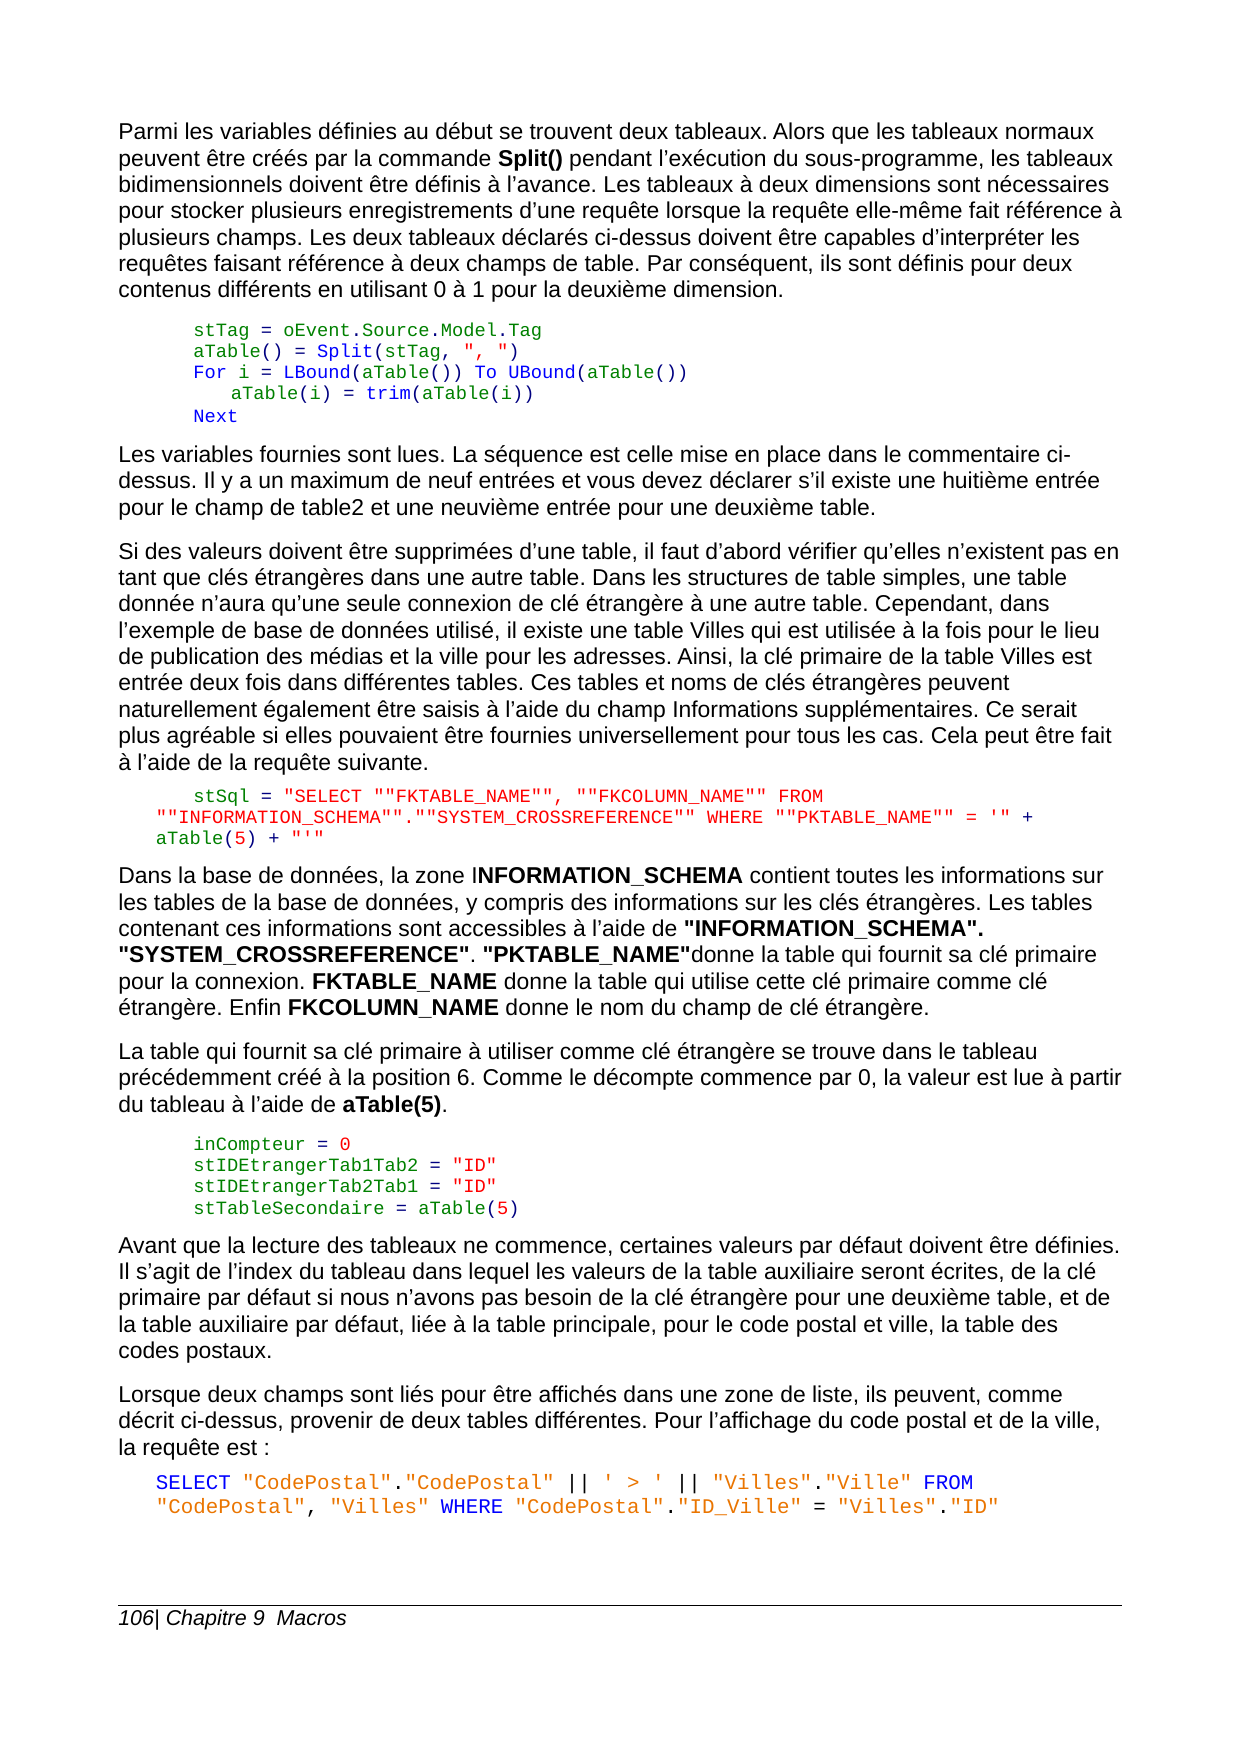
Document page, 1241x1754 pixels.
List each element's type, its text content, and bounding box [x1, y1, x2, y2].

text Si des valeurs doivent être supprimées d’une table, il faut d’abord vérifier qu’elles n’existent pas en tant que clés étrangères dans une autre table. Dans les structures de table simples, une table donnée n’aura qu’une seule connexion de clé étrangère à une autre table. Cependant, dans l’exemple de base de données utilisé, il existe une table Villes qui est utilisée à la fois pour le lieu de publication des médias et la ville pour les adresses. Ainsi, la clé primaire de la table Villes est entrée deux fois dans différentes tables. Ces tables et noms de clés étrangères peuvent naturellement également être saisis à l’aide du champ Informations supplémentaires. Ce serait plus agréable si elles pouvaient être fournies universellement pour tous les cas. Cela peut être fait à l’aide de la requête suivante. [118, 538, 1122, 775]
text Les variables fournies sont lues. La séquence est celle mise en place dans le commentaire ci-dessus. Il y a un maximum de neuf entrées et vous devez déclarer s’il existe une huitième entrée pour le champ de table2 et une neuvième entrée pour une deuxième table. [118, 441, 1122, 520]
text aTable() = Split(stTag, ", ") [156, 342, 1122, 363]
text SELECT "CodePostal"."CodePostal" || ' > ' || "Villes"."Ville" FROM "CodePostal", "Villes" WHERE "CodePostal"."ID_Ville" = "Villes"."ID" [156, 1472, 1122, 1519]
text aTable(i) = trim(aTable(i)) [156, 384, 1122, 405]
text Lorsque deux champs sont liés pour être affichés dans une zone de liste, ils peuvent, comme décrit ci-dessus, provenir de deux tables différentes. Pour l’affichage du code postal et de la ville, la requête est : [118, 1381, 1122, 1460]
text Avant que la lecture des tableaux ne commence, certaines valeurs par défaut doivent être définies. Il s’agit de l’index du tableau dans lequel les valeurs de la table auxiliaire seront écrites, de la clé primaire par défaut si nous n’avons pas besoin de la clé étrangère pour une deuxième table, et de la table auxiliaire par défaut, liée à la table principale, pour le code postal et ville, la table des codes postaux. [118, 1232, 1122, 1363]
text stIDEtrangerTab2Tab1 = "ID" [156, 1177, 1122, 1198]
text Parmi les variables définies au début se trouvent deux tableaux. Alors que les tableaux normaux peuvent être créés par la commande Split() pendant l’exécution du sous-programme, les tableaux bidimensionnels doivent être définis à l’avance. Les tableaux à deux dimensions sont nécessaires pour stocker plusieurs enregistrements d’une requête lorsque la requête elle-même fait référence à plusieurs champs. Les deux tableaux déclarés ci-dessus doivent être capables d’interpréter les requêtes faisant référence à deux champs de table. Par conséquent, ils sont définis pour deux contenus différents en utilisant 0 à 1 pour la deuxième dimension. [118, 118, 1122, 303]
text stIDEtrangerTab1Tab2 = "ID" [156, 1156, 1122, 1177]
text stTableSecondaire = aTable(5) [156, 1198, 1122, 1220]
text For i = LBound(aTable()) To UBound(aTable()) [156, 363, 1122, 384]
text stTag = oEvent.Source.Model.Tag [156, 320, 1122, 342]
text inCompteur = 0 [156, 1135, 1122, 1156]
text Dans la base de données, la zone INFORMATION_SCHEMA contient toutes les informations sur les tables de la base de données, y compris des informations sur les clés étrangères. Les tables contenant ces informations sont accessibles à l’aide de "INFORMATION_SCHEMA". "SYSTEM_CROSSREFERENCE". "PKTABLE_NAME"donne la table qui fournit sa clé primaire pour la connexion. FKTABLE_NAME donne la table qui utilise cette clé primaire comme clé étrangère. Enfin FKCOLUMN_NAME donne le nom du champ de clé étrangère. [118, 862, 1122, 1020]
text Next [156, 405, 1122, 429]
text La table qui fournit sa clé primaire à utiliser comme clé étrangère se trouve dans le tableau précédemment créé à la position 6. Comme le décompte commence par 0, la valeur est lue à partir du tableau à l’aide de aTable(5). [118, 1038, 1122, 1117]
text stSql = "SELECT ""FKTABLE_NAME"", ""FKCOLUMN_NAME"" FROM ""INFORMATION_SCHEMA"".""SYSTEM_CROSSREFERENCE"" WHERE ""PKTABLE_NAME"" = '" + aTable(5) + "'" [156, 787, 1122, 850]
